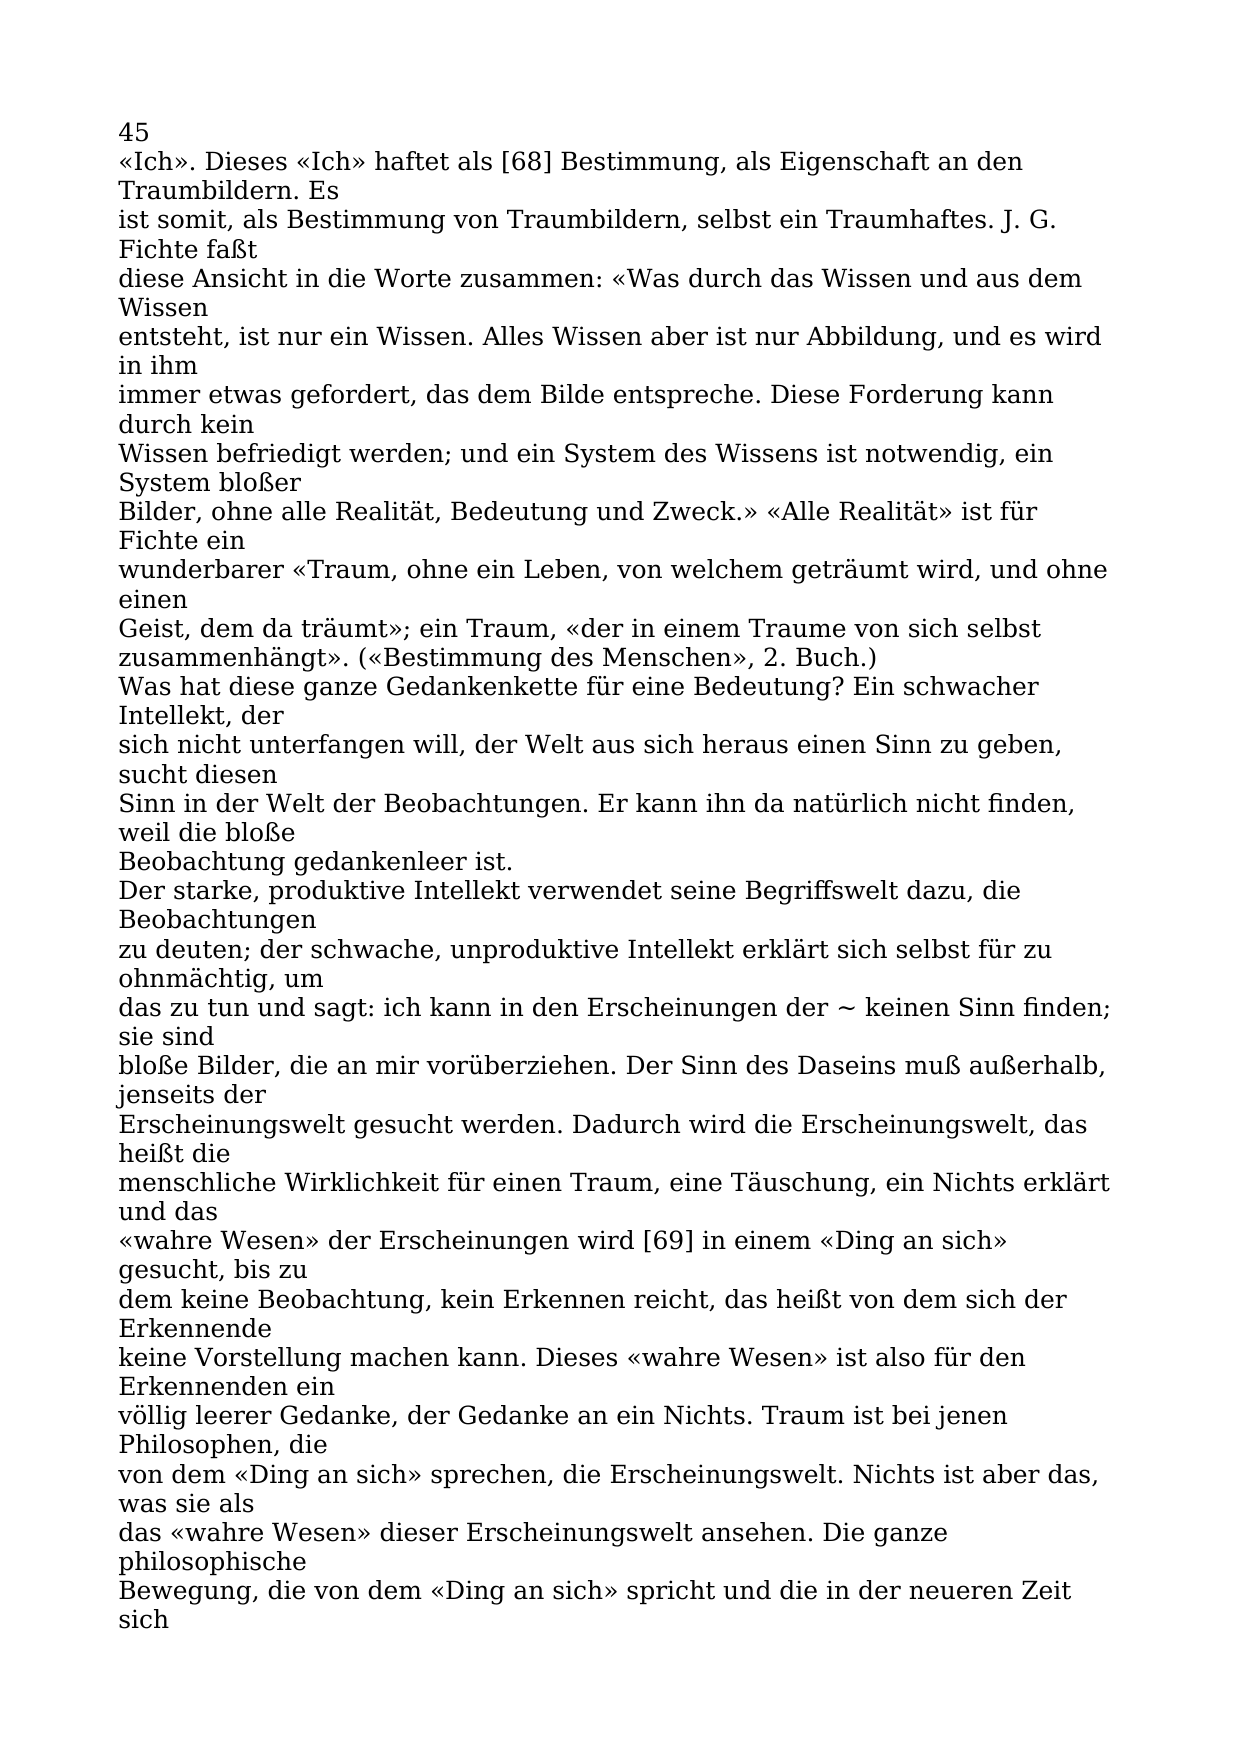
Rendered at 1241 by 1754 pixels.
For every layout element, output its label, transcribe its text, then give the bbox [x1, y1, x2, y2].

text diese Ansicht in die Worte zusammen: «Was durch das Wissen und aus dem Wissen [118, 264, 1122, 322]
text Der starke, produktive Intellekt verwendet seine Begriffswelt dazu, die Beobachtungen [118, 876, 1122, 935]
text das zu tun und sagt: ich kann in den Erscheinungen der ~ keinen Sinn finden; sie sind [118, 993, 1122, 1051]
text Erscheinungswelt gesucht werden. Dadurch wird die Erscheinungswelt, das heißt die [118, 1110, 1122, 1168]
text Bewegung, die von dem «Ding an sich» spricht und die in der neueren Zeit sich [118, 1576, 1122, 1635]
text sich nicht unterfangen will, der Welt aus sich heraus einen Sinn zu geben, sucht diesen [118, 731, 1122, 789]
text menschliche Wirklichkeit für einen Traum, eine Täuschung, ein Nichts erklärt und das [118, 1168, 1122, 1226]
text von dem «Ding an sich» sprechen, die Erscheinungswelt. Nichts ist aber das, was sie als [118, 1460, 1122, 1518]
text dem keine Beobachtung, kein Erkennen reicht, das heißt von dem sich der Erkennende [118, 1285, 1122, 1343]
text ist somit, als Bestimmung von Traumbildern, selbst ein Traumhaftes. J. G. Fichte faßt [118, 206, 1122, 264]
text das «wahre Wesen» dieser Erscheinungswelt ansehen. Die ganze philosophische [118, 1518, 1122, 1576]
text «Ich». Dieses «Ich» haftet als [68] Bestimmung, als Eigenschaft an den Traumbildern. Es [118, 147, 1122, 206]
text immer etwas gefordert, das dem Bilde entspreche. Diese Forderung kann durch kein [118, 381, 1122, 439]
text Bilder, ohne alle Realität, Bedeutung und Zweck.» «Alle Realität» ist für Fichte ein [118, 497, 1122, 556]
text Sinn in der Welt der Beobachtungen. Er kann ihn da natürlich nicht finden, weil die bloße [118, 789, 1122, 847]
text bloße Bilder, die an mir vorüberziehen. Der Sinn des Daseins muß außerhalb, jenseits der [118, 1051, 1122, 1110]
text zu deuten; der schwache, unproduktive Intellekt erklärt sich selbst für zu ohnmächtig, um [118, 935, 1122, 993]
text 45 [118, 118, 1122, 147]
text Beobachtung gedankenleer ist. [118, 847, 1122, 876]
text Wissen befriedigt werden; und ein System des Wissens ist notwendig, ein System bloßer [118, 439, 1122, 497]
text «wahre Wesen» der Erscheinungen wird [69] in einem «Ding an sich» gesucht, bis zu [118, 1226, 1122, 1285]
text keine Vorstellung machen kann. Dieses «wahre Wesen» ist also für den Erkennenden ein [118, 1343, 1122, 1401]
text zusammenhängt». («Bestimmung des Menschen», 2. Buch.) [118, 643, 1122, 672]
text völlig leerer Gedanke, der Gedanke an ein Nichts. Traum ist bei jenen Philosophen, die [118, 1401, 1122, 1460]
text Was hat diese ganze Gedankenkette für eine Bedeutung? Ein schwacher Intellekt, der [118, 672, 1122, 731]
text entsteht, ist nur ein Wissen. Alles Wissen aber ist nur Abbildung, und es wird in ihm [118, 322, 1122, 381]
text Geist, dem da träumt»; ein Traum, «der in einem Traume von sich selbst [118, 614, 1122, 643]
text wunderbarer «Traum, ohne ein Leben, von welchem geträumt wird, und ohne einen [118, 556, 1122, 614]
